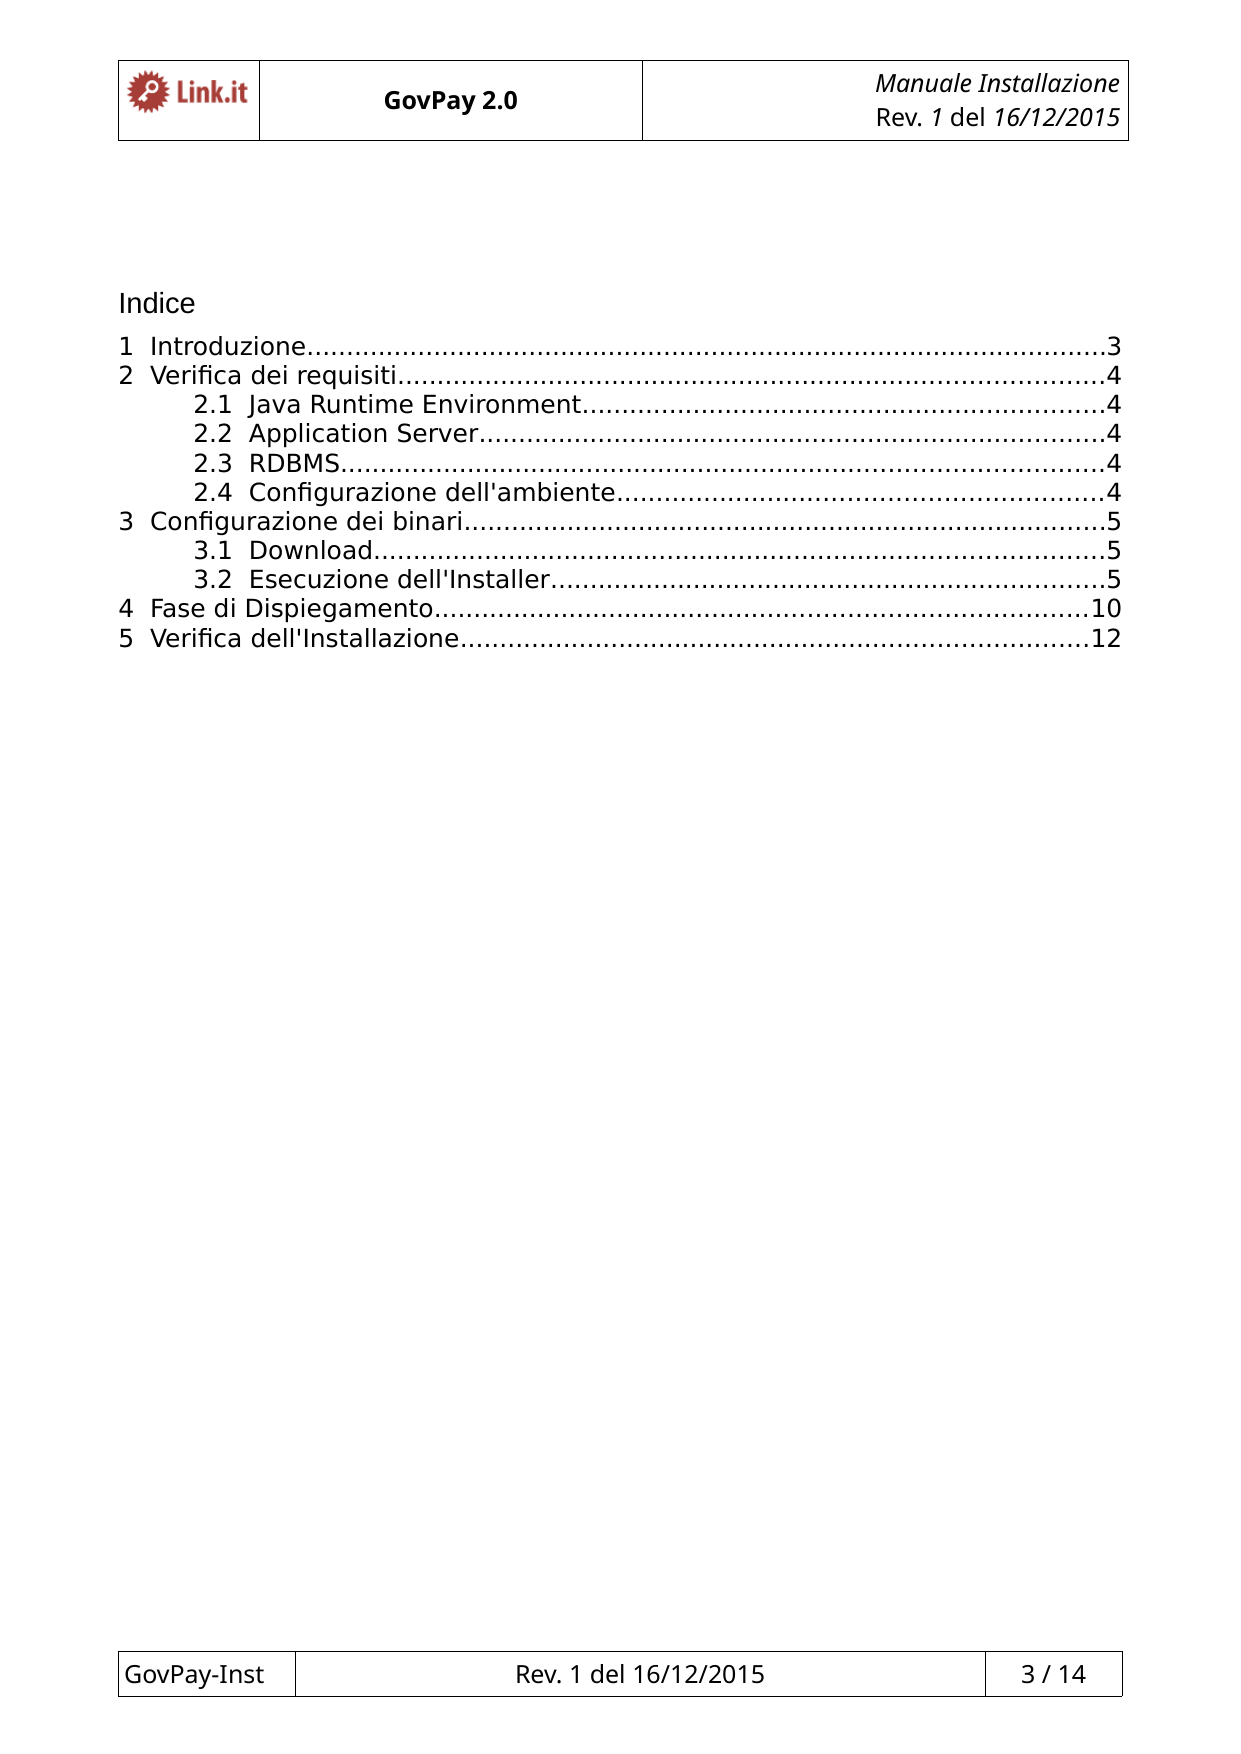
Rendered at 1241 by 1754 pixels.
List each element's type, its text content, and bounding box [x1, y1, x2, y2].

text 1 Introduzione 3 [118, 332, 1122, 361]
text 2.1 Java Runtime Environment 4 [193, 390, 1122, 419]
text 2.4 Configurazione dell'ambiente 4 [193, 478, 1122, 507]
text 2.2 Application Server 4 [193, 419, 1122, 449]
text 3.1 Download 5 [193, 536, 1122, 565]
picture [123, 65, 254, 119]
text 4 Fase di Dispiegamento 10 [118, 594, 1122, 624]
text 2 Verifica dei requisiti 4 [118, 361, 1122, 390]
text 2.3 RDBMS 4 [193, 449, 1122, 478]
text 3 Configurazione dei binari 5 [118, 507, 1122, 536]
text 3.2 Esecuzione dell'Installer 5 [193, 565, 1122, 594]
subtitle Indice [118, 286, 1122, 319]
text 5 Verifica dell'Installazione 12 [118, 624, 1122, 653]
